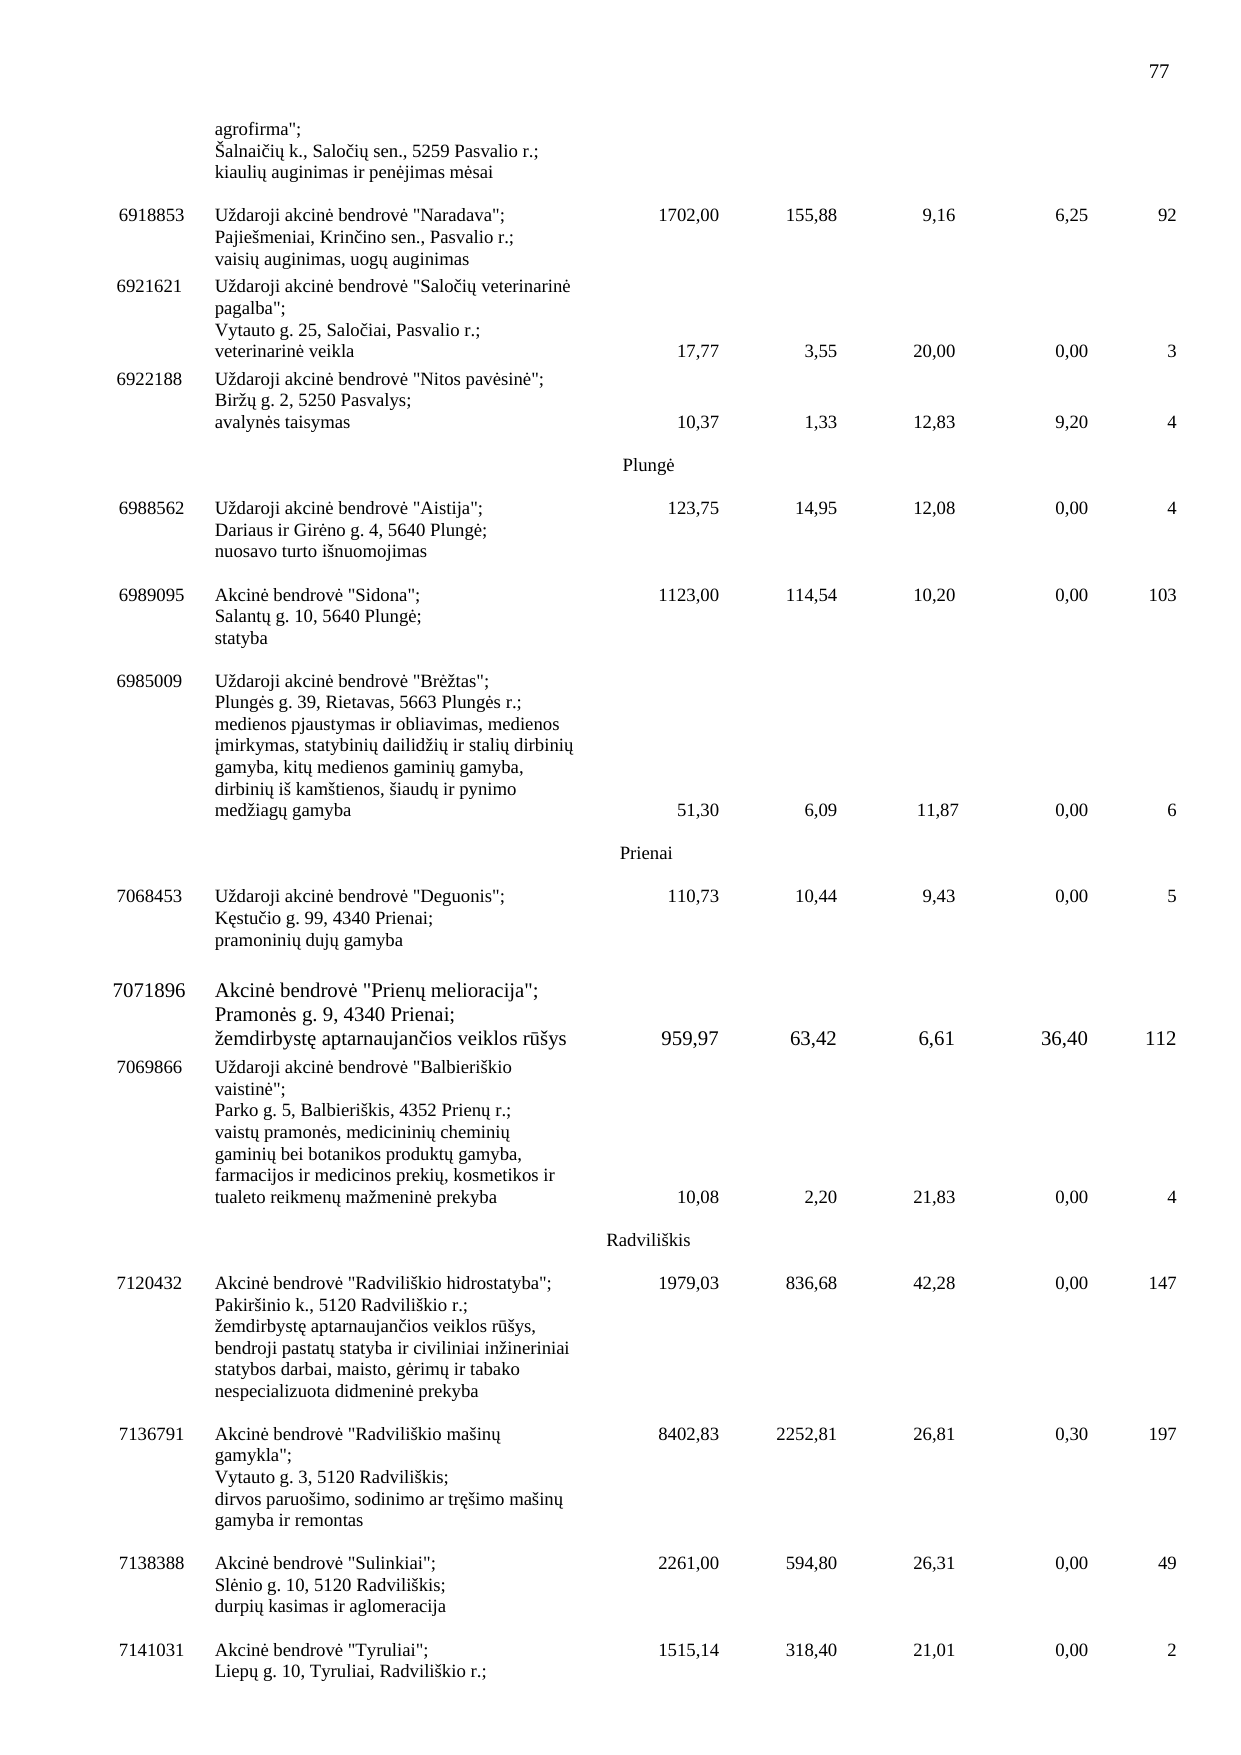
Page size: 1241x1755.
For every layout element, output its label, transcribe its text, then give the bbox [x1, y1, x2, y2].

table_cell 318,40 [735, 1639, 853, 1682]
table_cell 10,44 [735, 885, 853, 972]
table_cell 3 [1104, 269, 1192, 368]
table_cell 959,97 [587, 972, 735, 1056]
table_cell 1515,14 [587, 1639, 735, 1682]
table_cell 7068453 [100, 885, 203, 972]
table_cell Akcinė bendrovė "Radviliškio hidrostatyba"; Pakiršinio k., 5120 Radviliškio r.; žemdirbystę aptarnaujančios veiklos rūšys, bendroji pastatų statyba ir civiliniai inžineriniai statybos darbai, maisto, gėrimų ir tabako nespecializuota didmeninė prekyba [203, 1272, 587, 1423]
table_cell 51,30 [587, 670, 735, 842]
table_cell 147 [1104, 1272, 1192, 1423]
table_cell 36,40 [971, 972, 1104, 1056]
table_cell [1104, 118, 1192, 204]
table_cell 6,61 [853, 972, 971, 1056]
table_cell [971, 118, 1104, 204]
table_cell 20,00 [853, 269, 971, 368]
table_cell 26,31 [853, 1552, 971, 1638]
table_cell 7071896 [100, 972, 203, 1056]
table_cell Uždaroji akcinė bendrovė "Saločių veterinarinė pagalba"; Vytauto g. 25, Saločiai, Pasvalio r.; veterinarinė veikla [203, 269, 587, 368]
table_cell 10,37 [587, 368, 735, 454]
table_cell 6989095 [100, 584, 203, 670]
table_cell 21,01 [853, 1639, 971, 1682]
table_cell 197 [1104, 1423, 1192, 1552]
table_cell Uždaroji akcinė bendrovė "Naradava"; Pajiešmeniai, Krinčino sen., Pasvalio r.; vaisių auginimas, uogų auginimas [203, 204, 587, 269]
table_cell 5 [1104, 885, 1192, 972]
table_cell 6,25 [971, 204, 1104, 269]
table_cell Uždaroji akcinė bendrovė "Aistija"; Dariaus ir Girėno g. 4, 5640 Plungė; nuosavo turto išnuomojimas [203, 497, 587, 583]
table_cell 63,42 [735, 972, 853, 1056]
table_cell 26,81 [853, 1423, 971, 1552]
table_cell 0,00 [971, 1056, 1104, 1229]
table_cell 3,55 [735, 269, 853, 368]
table_cell 1123,00 [587, 584, 735, 670]
table_cell 6988562 [100, 497, 203, 583]
table_cell 0,00 [971, 1272, 1104, 1423]
table_cell 11,87 [853, 670, 974, 842]
table_cell 0,00 [975, 670, 1104, 842]
table_cell 6922188 [100, 368, 203, 454]
table_cell Radviliškis [100, 1229, 1192, 1272]
table_cell Uždaroji akcinė bendrovė "Brėžtas"; Plungės g. 39, Rietavas, 5663 Plungės r.; medienos pjaustymas ir obliavimas, medienos įmirkymas, statybinių dailidžių ir stalių dirbinių gamyba, kitų medienos gaminių gamyba, dirbinių iš kamštienos, šiaudų ir pynimo medžiagų gamyba [203, 670, 587, 842]
table_cell 112 [1104, 972, 1192, 1056]
table_cell 0,00 [971, 1552, 1104, 1638]
table_cell 49 [1104, 1552, 1192, 1638]
table_cell 155,88 [735, 204, 853, 269]
table_cell 2261,00 [587, 1552, 735, 1638]
table_cell 6,09 [735, 670, 853, 842]
table_cell 114,54 [735, 584, 853, 670]
table_cell 4 [1104, 368, 1192, 454]
table_cell 0,00 [971, 269, 1104, 368]
table_cell 10,08 [587, 1056, 735, 1229]
table_cell 2,20 [735, 1056, 853, 1229]
table_cell [853, 118, 971, 204]
table_cell 0,00 [971, 885, 1104, 972]
table_cell 7120432 [100, 1272, 203, 1423]
table_cell 4 [1104, 497, 1192, 583]
table_cell 14,95 [735, 497, 853, 583]
table_cell agrofirma"; Šalnaičių k., Saločių sen., 5259 Pasvalio r.; kiaulių auginimas ir penėjimas mėsai [203, 118, 587, 204]
table_cell 10,20 [853, 584, 971, 670]
table_cell 9,43 [853, 885, 971, 972]
table_cell Akcinė bendrovė "Sidona"; Salantų g. 10, 5640 Plungė; statyba [203, 584, 587, 670]
table_cell Akcinė bendrovė "Sulinkiai"; Slėnio g. 10, 5120 Radviliškis; durpių kasimas ir aglomeracija [203, 1552, 587, 1638]
table_cell 110,73 [587, 885, 735, 972]
table_cell 7136791 [100, 1423, 203, 1552]
table_cell Prienai [100, 842, 1192, 885]
table_cell 836,68 [735, 1272, 853, 1423]
table_cell 17,77 [587, 269, 735, 368]
table_cell 6985009 [100, 670, 203, 842]
table_cell [100, 118, 203, 204]
table_cell 6918853 [100, 204, 203, 269]
table_cell 594,80 [735, 1552, 853, 1638]
table_cell [735, 118, 853, 204]
table_cell 6921621 [100, 269, 203, 368]
table_cell [587, 118, 735, 204]
table_cell 103 [1104, 584, 1192, 670]
table_cell Akcinė bendrovė "Prienų melioracija"; Pramonės g. 9, 4340 Prienai; žemdirbystę aptarnaujančios veiklos rūšys [203, 972, 587, 1056]
table_cell 9,16 [853, 204, 971, 269]
table_cell 7141031 [100, 1639, 203, 1682]
table_cell 8402,83 [587, 1423, 735, 1552]
table_cell Uždaroji akcinė bendrovė "Deguonis"; Kęstučio g. 99, 4340 Prienai; pramoninių dujų gamyba [203, 885, 587, 972]
table_cell 7069866 [100, 1056, 203, 1229]
table_cell 2252,81 [735, 1423, 853, 1552]
table_cell Akcinė bendrovė "Radviliškio mašinų gamykla"; Vytauto g. 3, 5120 Radviliškis; dirvos paruošimo, sodinimo ar tręšimo mašinų gamyba ir remontas [203, 1423, 587, 1552]
table_cell 1702,00 [587, 204, 735, 269]
table_cell Plungė [100, 454, 1192, 497]
table_cell 0,00 [971, 497, 1104, 583]
table_cell 12,83 [853, 368, 971, 454]
table_cell 1,33 [735, 368, 853, 454]
table_cell 1979,03 [587, 1272, 735, 1423]
table_cell 0,00 [971, 1639, 1104, 1682]
table_cell 2 [1104, 1639, 1192, 1682]
table_cell 4 [1104, 1056, 1192, 1229]
table_cell Akcinė bendrovė "Tyruliai"; Liepų g. 10, Tyruliai, Radviliškio r.; [203, 1639, 587, 1682]
table_cell 123,75 [587, 497, 735, 583]
table_cell Uždaroji akcinė bendrovė "Balbieriškio vaistinė"; Parko g. 5, Balbieriškis, 4352 Prienų r.; vaistų pramonės, medicininių cheminių gaminių bei botanikos produktų gamyba, farmacijos ir medicinos prekių, kosmetikos ir tualeto reikmenų mažmeninė prekyba [203, 1056, 587, 1229]
table_cell 0,30 [971, 1423, 1104, 1552]
table_cell Uždaroji akcinė bendrovė "Nitos pavėsinė"; Biržų g. 2, 5250 Pasvalys; avalynės taisymas [203, 368, 587, 454]
table_cell 6 [1104, 670, 1192, 842]
table_cell 0,00 [971, 584, 1104, 670]
table_cell 9,20 [971, 368, 1104, 454]
table_cell 42,28 [853, 1272, 971, 1423]
table_cell 21,83 [853, 1056, 971, 1229]
table_cell 7138388 [100, 1552, 203, 1638]
table_cell 12,08 [853, 497, 971, 583]
table_cell 92 [1104, 204, 1192, 269]
